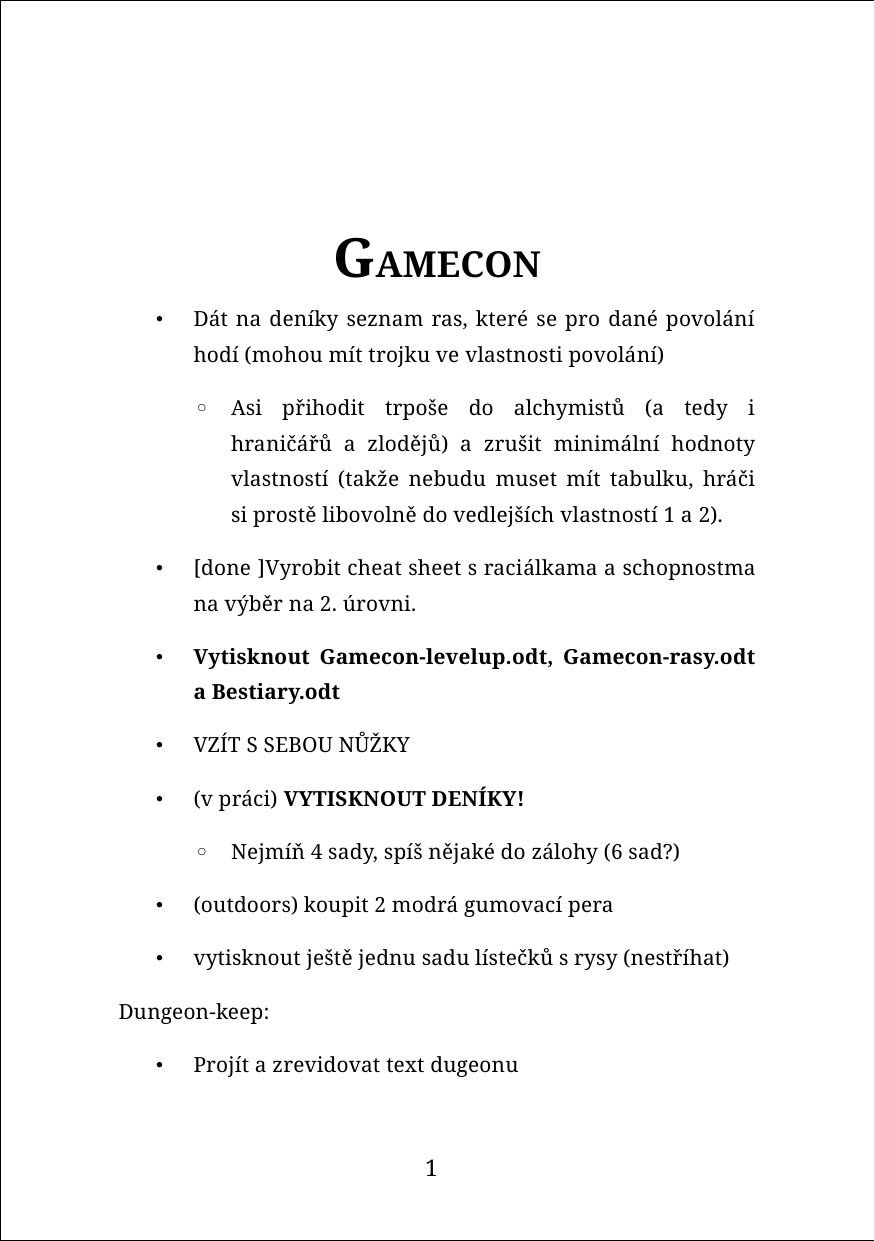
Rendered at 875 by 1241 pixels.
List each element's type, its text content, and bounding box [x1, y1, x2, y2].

text Dungeon-keep: [118, 997, 756, 1025]
list VZÍT S SEBOU NŮŽKY [156, 731, 756, 759]
list (v práci) VYTISKNOUT DENÍKY! [156, 784, 756, 812]
list vytisknout ještě jednu sadu lístečků s rysy (nestříhat) [156, 943, 756, 972]
list Asi přihodit trpoše do alchymistů (a tedy i hraničářů a zlodějů) a zrušit minimální hodnoty vlastností (takže nebudu muset mít tabulku, hráči si prostě libovolně do vedlejších vlastností 1 a 2). [193, 393, 756, 528]
list Dát na deníky seznam ras, které se pro dané povolání hodí (mohou mít trojku ve vlastnosti povolání) [156, 304, 756, 368]
list Projít a zrevidovat text dugeonu [156, 1050, 756, 1078]
list (outdoors) koupit 2 modrá gumovací pera [156, 890, 756, 919]
list Vytisknout Gamecon-levelup.odt, Gamecon-rasy.odt a Bestiary.odt [156, 642, 756, 706]
list [done ]Vyrobit cheat sheet s raciálkama a schopnostma na výběr na 2. úrovni. [156, 553, 756, 617]
list Nejmíň 4 sady, spíš nějaké do zálohy (6 sad?) [193, 837, 756, 866]
subtitle Gamecon [118, 219, 756, 293]
